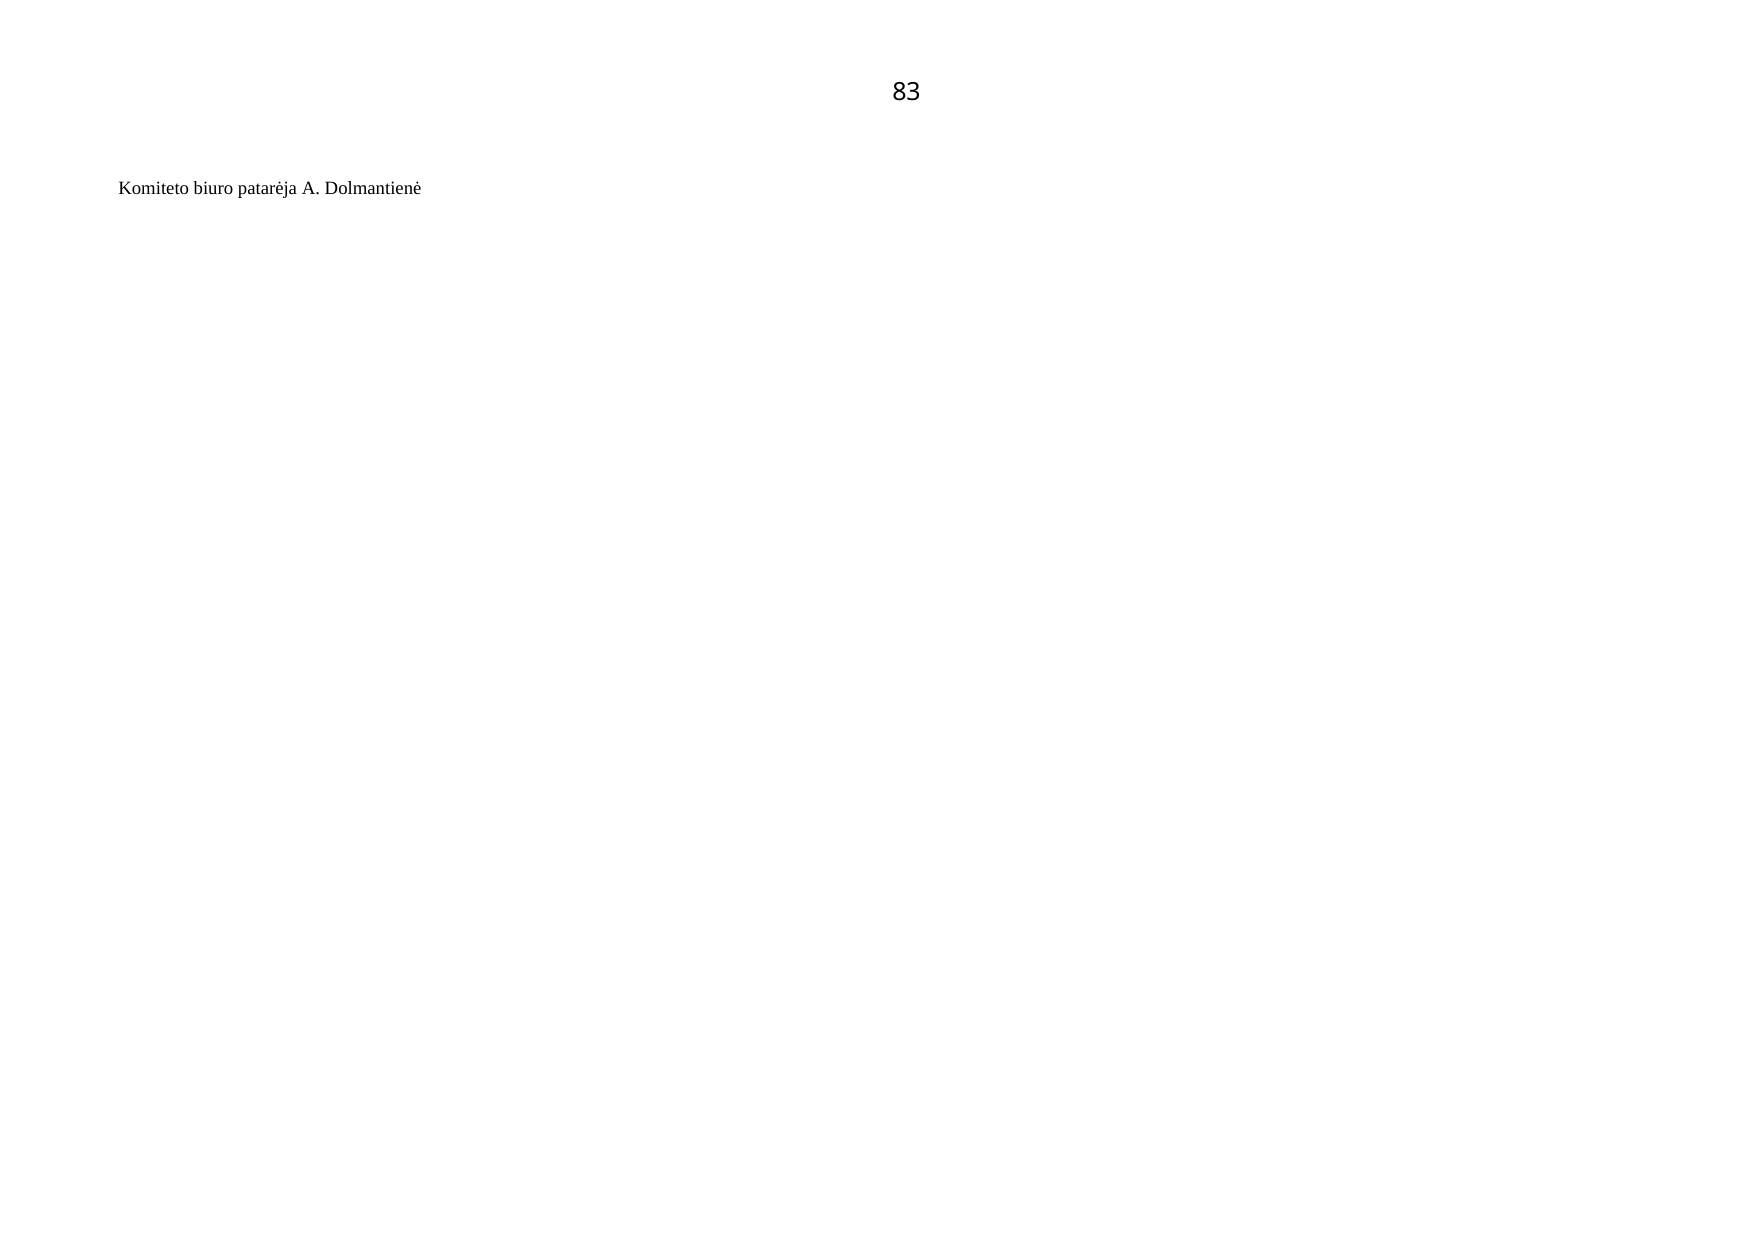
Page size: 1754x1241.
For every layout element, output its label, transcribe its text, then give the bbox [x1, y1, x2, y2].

text Komiteto biuro patarėja A. Dolmantienė [118, 177, 1695, 199]
